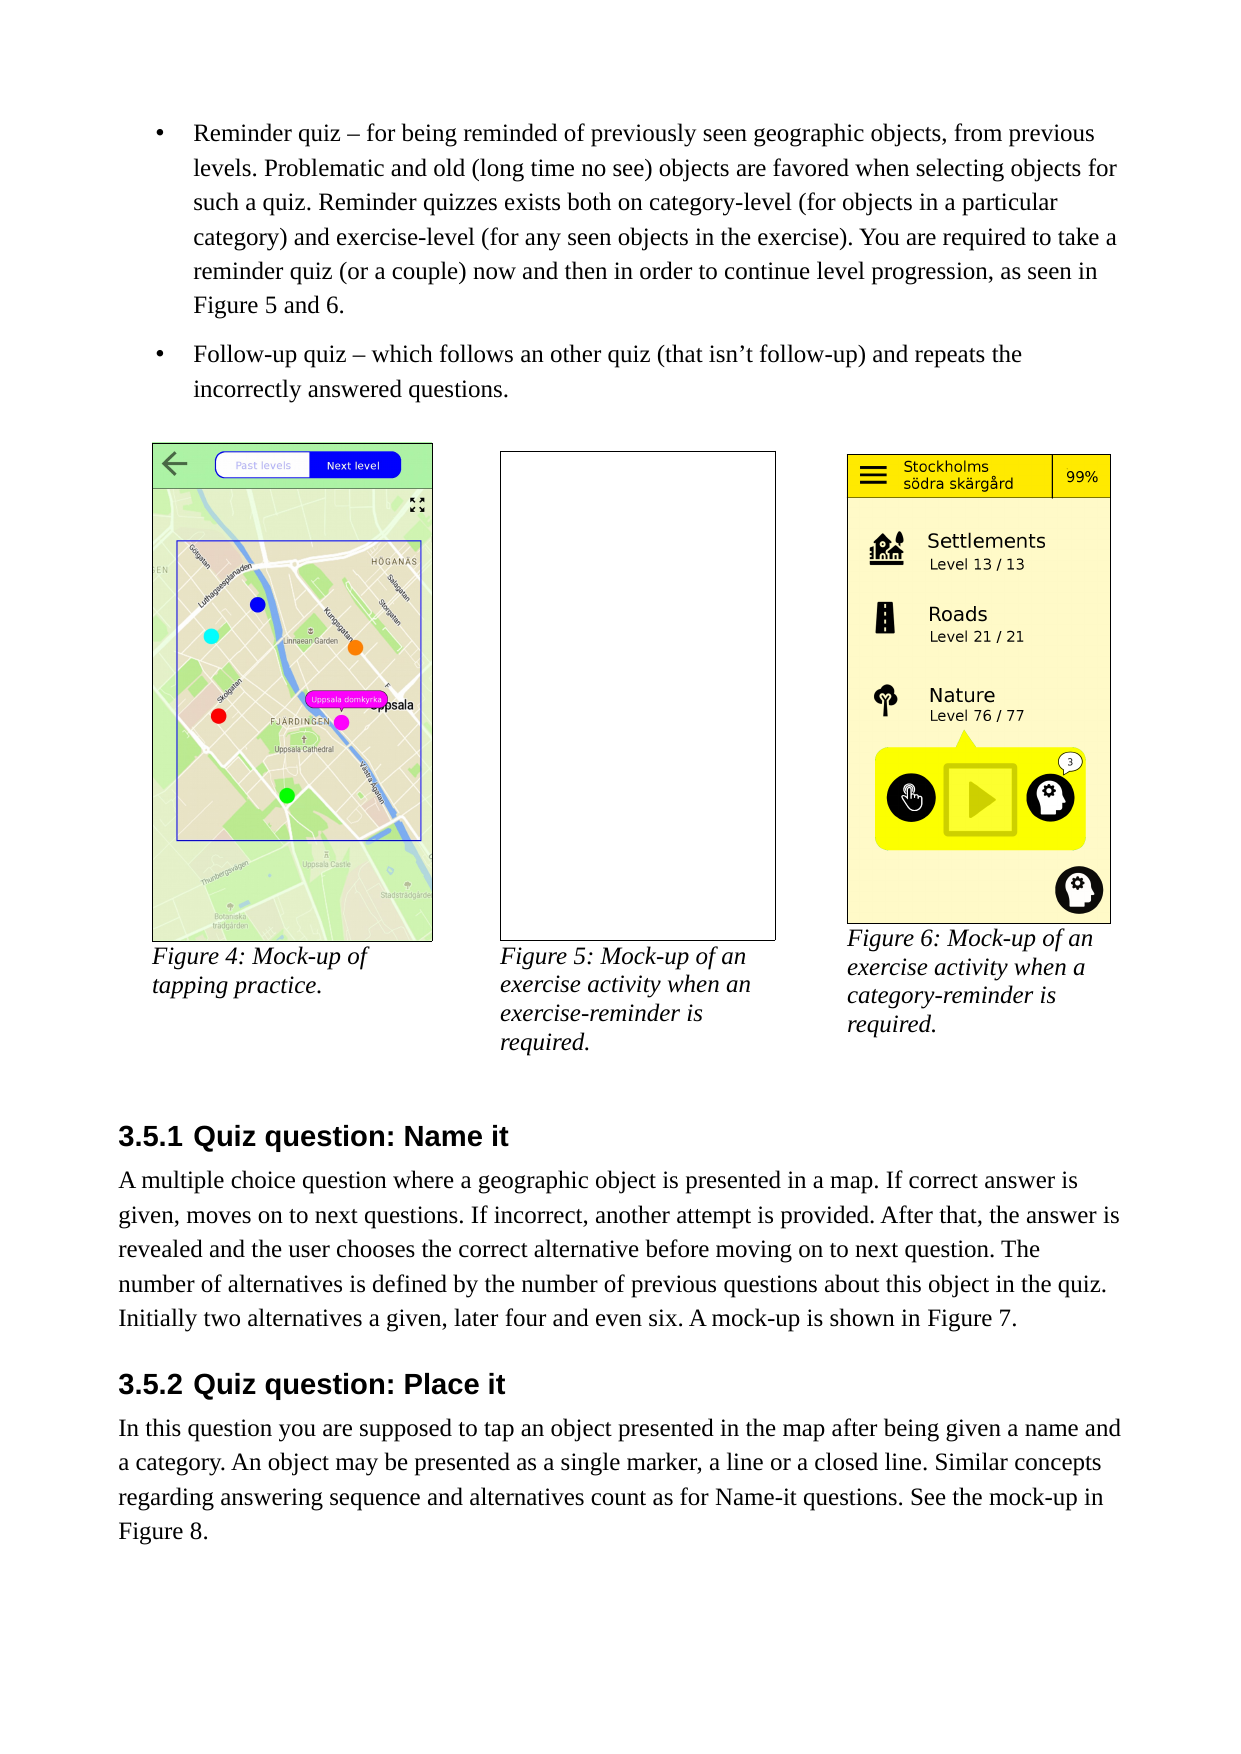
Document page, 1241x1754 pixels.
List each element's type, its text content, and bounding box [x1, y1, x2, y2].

text [501, 452, 775, 940]
subtitle Quiz question: Place it [118, 1367, 1122, 1401]
text Figure 4: Mock-up of tapping practice. [152, 942, 432, 998]
text Figure 5: Mock-up of an exercise activity when an exercise-reminder is required. [500, 941, 775, 1056]
picture [848, 455, 1110, 923]
text In this question you are supposed to tap an object presented in the map after being given a name and a category. An object may be presented as a single marker, a line or a closed line. Similar concepts regarding answering sequence and alternatives count as for Name-it questions. See the mock-up in Figure 8. [118, 1413, 1122, 1545]
list Reminder quiz – for being reminded of previously seen geographic objects, from previous levels. Problematic and old (long time no see) objects are favored when selecting objects for such a quiz. Reminder quizzes exists both on category-level (for objects in a particular category) and exercise-level (for any seen objects in the exercise). You are required to take a reminder quiz (or a couple) now and then in order to continue level progression, as seen in Figure 5 and 6. [156, 118, 1122, 319]
text A multiple choice question where a geographic object is presented in a map. If correct answer is given, moves on to next questions. If incorrect, another attempt is provided. After that, the answer is revealed and the user chooses the correct alternative before moving on to next question. The number of alternatives is defined by the number of previous questions about this object in the quiz. Initially two alternatives a given, later four and even six. A mock-up is shown in Figure 7. [118, 1165, 1122, 1332]
list Follow-up quiz – which follows an other quiz (that isn’t follow-up) and repeats the incorrectly answered questions. [156, 339, 1122, 403]
picture [153, 444, 432, 941]
subtitle Quiz question: Name it [118, 1119, 1122, 1153]
text Figure 6: Mock-up of an exercise activity when a category-reminder is required. [847, 924, 1111, 1038]
